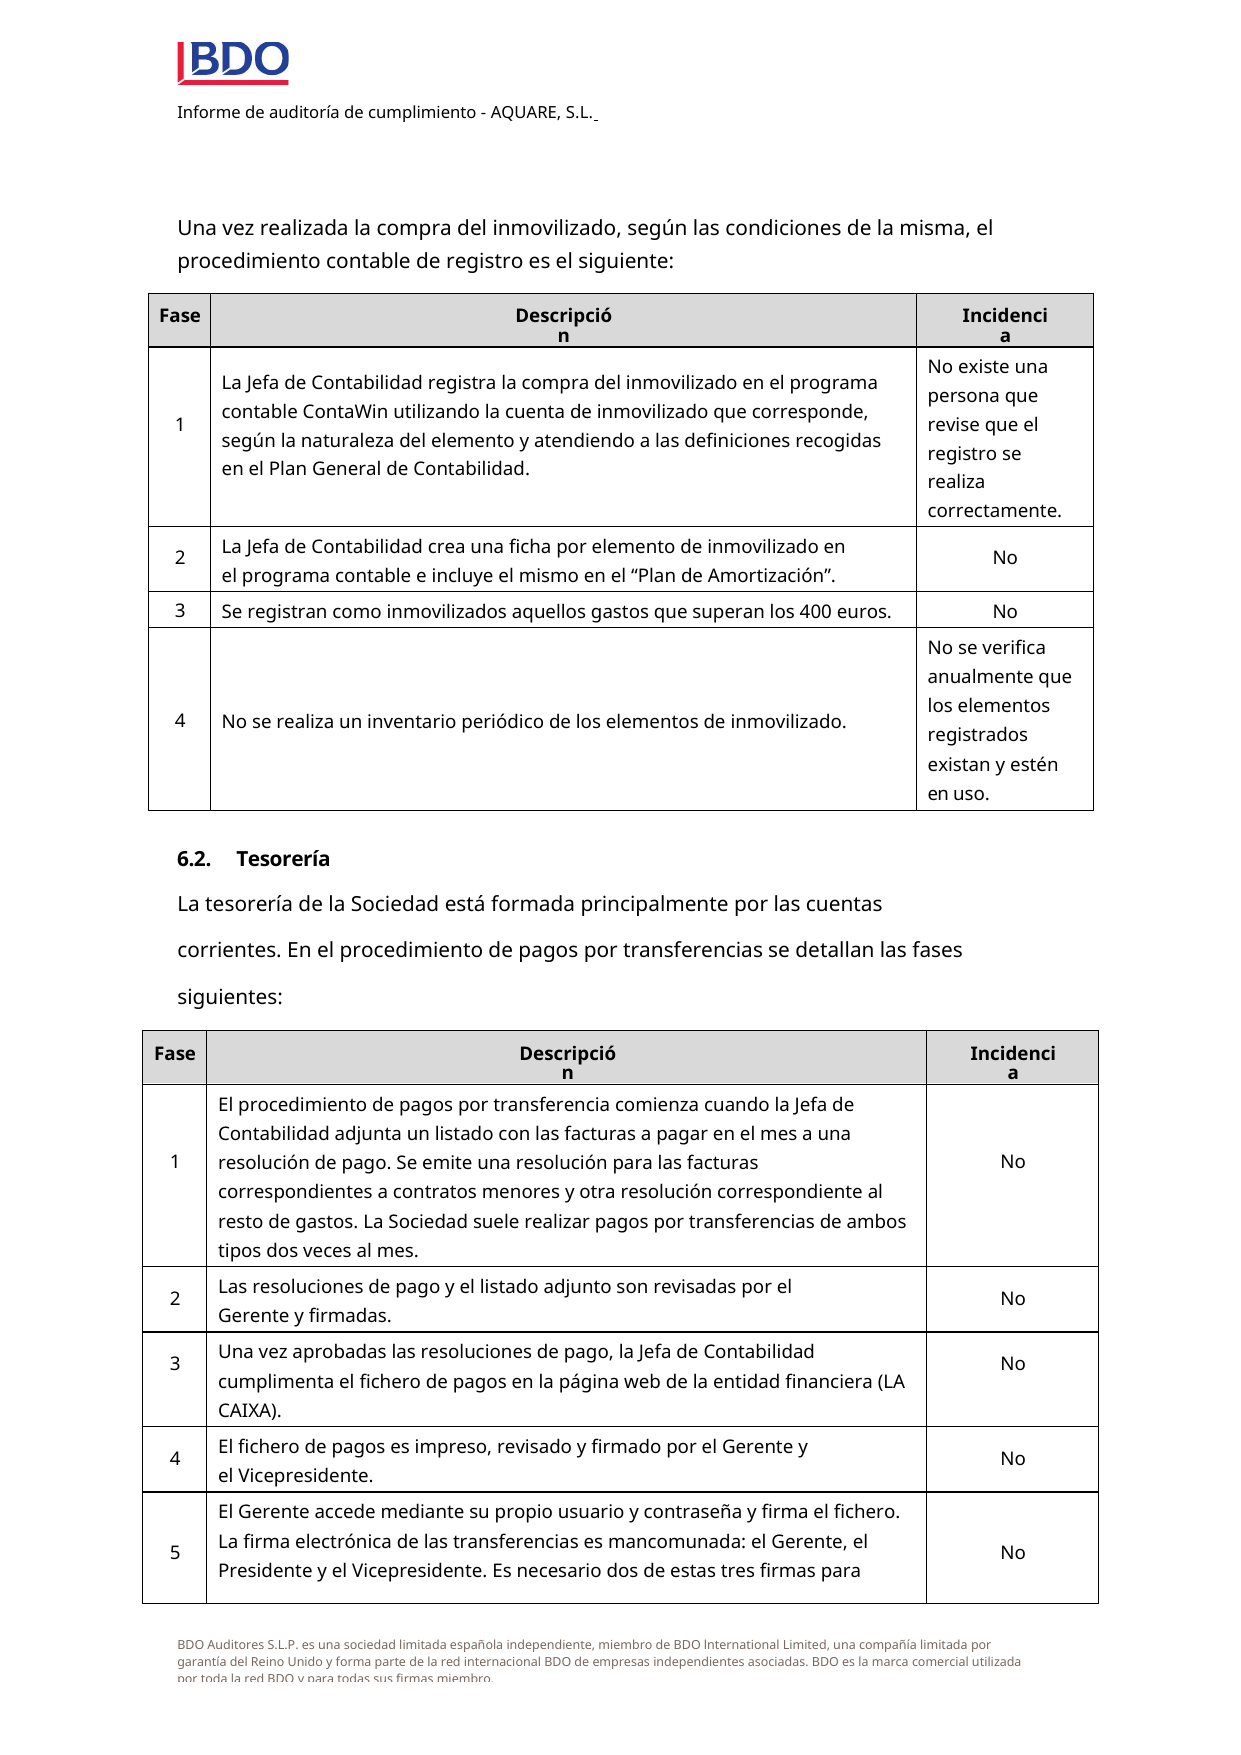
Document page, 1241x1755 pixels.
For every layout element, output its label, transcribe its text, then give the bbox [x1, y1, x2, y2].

table_cell 3 [143, 1333, 206, 1426]
table_cell 5 [143, 1493, 206, 1602]
table_cell 2 [143, 1267, 206, 1331]
table_cell Se registran como inmovilizados aquellos gastos que superan los 400 euros. [211, 592, 916, 627]
table_cell 4 [143, 1427, 206, 1491]
table_cell Una vez aprobadas las resoluciones de pago, la Jefa de Contabilidad cumplimenta el fichero de pagos en la página web de la entidad financiera (LA CAIXA). [207, 1333, 926, 1426]
table_cell La Jefa de Contabilidad registra la compra del inmovilizado en el programa contable ContaWin utilizando la cuenta de inmovilizado que corresponde, según la naturaleza del elemento y atendiendo a las definiciones recogidas en el Plan General de Contabilidad. [211, 348, 916, 526]
table_cell 1 [149, 348, 210, 526]
table_cell No [927, 1267, 1098, 1331]
table_header Descripción [211, 294, 916, 346]
table_header Incidencia [927, 1031, 1098, 1083]
text Una vez realizada la compra del inmovilizado, según las condiciones de la misma, el procedimiento contable de registro es el siguiente: [177, 213, 1064, 274]
table_cell 4 [149, 628, 210, 810]
table_cell El Gerente accede mediante su propio usuario y contraseña y firma el fichero. La firma electrónica de las transferencias es mancomunada: el Gerente, el Presidente y el Vicepresidente. Es necesario dos de estas tres firmas para [207, 1493, 926, 1602]
table_cell El procedimiento de pagos por transferencia comienza cuando la Jefa de Contabilidad adjunta un listado con las facturas a pagar en el mes a una resolución de pago. Se emite una resolución para las facturas correspondientes a contratos menores y otra resolución correspondiente al resto de gastos. La Sociedad suele realizar pagos por transferencias de ambos tipos dos veces al mes. [207, 1085, 926, 1266]
table_header Fase [149, 294, 210, 346]
table_header Descripción [207, 1031, 926, 1083]
table_header Fase [143, 1031, 206, 1083]
table_cell 1 [143, 1085, 206, 1266]
table_cell 2 [149, 527, 210, 591]
table_cell No [927, 1333, 1098, 1426]
table_header Incidencia [917, 294, 1093, 346]
table_cell No existe una persona que revise que el registro se realiza correctamente. [917, 348, 1093, 526]
list Tesorería [177, 844, 1120, 872]
table_cell La Jefa de Contabilidad crea una ficha por elemento de inmovilizado en el programa contable e incluye el mismo en el “Plan de Amortización”. [211, 527, 916, 591]
table_cell No [927, 1085, 1098, 1266]
table_cell Las resoluciones de pago y el listado adjunto son revisadas por el Gerente y firmadas. [207, 1267, 926, 1331]
table_cell No [927, 1427, 1098, 1491]
text La tesorería de la Sociedad está formada principalmente por las cuentas corrientes. En el procedimiento de pagos por transferencias se detallan las fases siguientes: [177, 889, 965, 1011]
table_cell El fichero de pagos es impreso, revisado y firmado por el Gerente y el Vicepresidente. [207, 1427, 926, 1491]
table_cell No [917, 592, 1093, 627]
table_cell 3 [149, 592, 210, 627]
table_cell No [917, 527, 1093, 591]
table_cell No [927, 1493, 1098, 1602]
table_cell No se verifica anualmente que los elementos registrados existan y estén en uso. [917, 628, 1093, 810]
table_cell No se realiza un inventario periódico de los elementos de inmovilizado. [211, 628, 916, 810]
